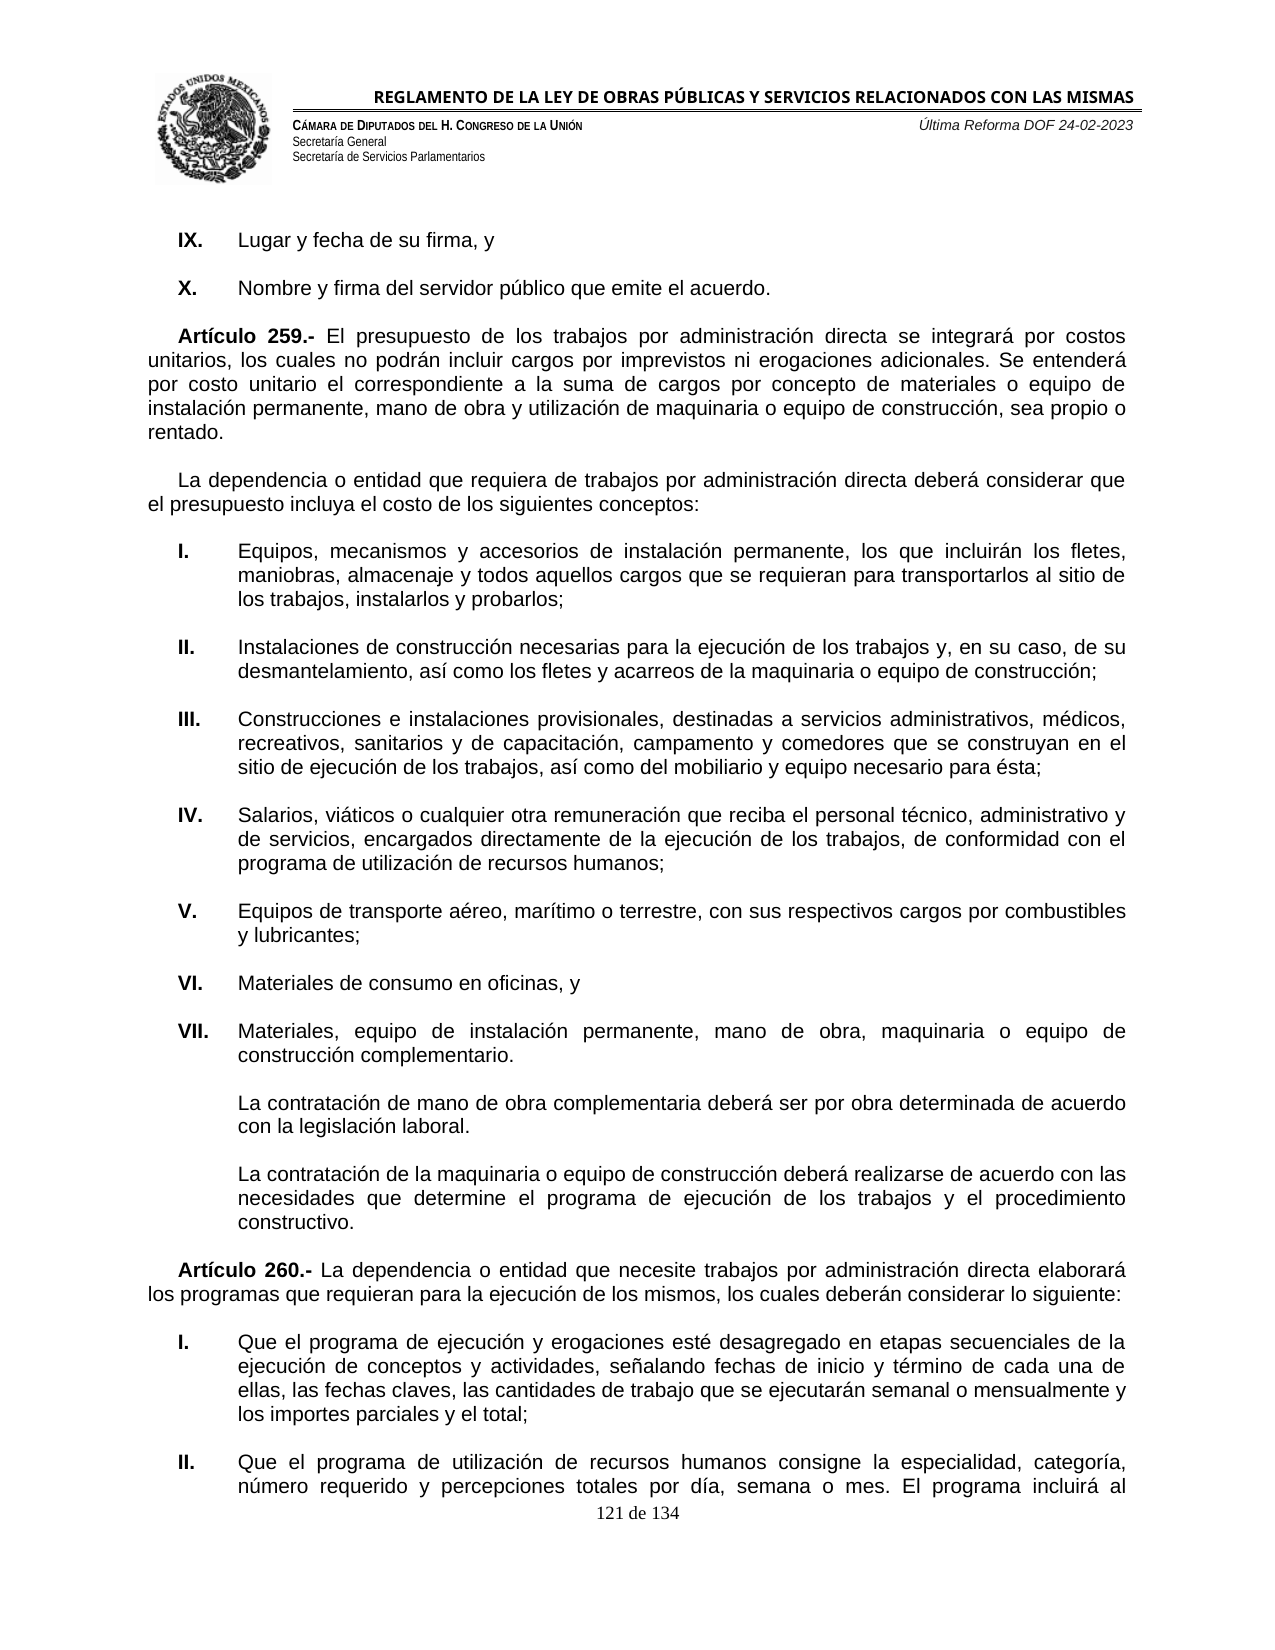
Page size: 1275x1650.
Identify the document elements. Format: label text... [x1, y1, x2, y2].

text La dependencia o entidad que requiera de trabajos por administración directa deberá considerar que el presupuesto incluya el costo de los siguientes conceptos: [148, 467, 1127, 515]
text II. Que el programa de utilización de recursos humanos consigne la especialidad, categoría, número requerido y percepciones totales por día, semana o mes. El programa incluirá al [178, 1450, 1127, 1498]
text IV. Salarios, viáticos o cualquier otra remuneración que reciba el personal técnico, administrativo y de servicios, encargados directamente de la ejecución de los trabajos, de conformidad con el programa de utilización de recursos humanos; [178, 803, 1127, 875]
text VI. Materiales de consumo en oficinas, y [178, 971, 1127, 994]
text La contratación de mano de obra complementaria deberá ser por obra determinada de acuerdo con la legislación laboral. [178, 1090, 1127, 1138]
text VII. Materiales, equipo de instalación permanente, mano de obra, maquinaria o equipo de construcción complementario. [178, 1018, 1127, 1066]
text II. Instalaciones de construcción necesarias para la ejecución de los trabajos y, en su caso, de su desmantelamiento, así como los fletes y acarreos de la maquinaria o equipo de construcción; [178, 635, 1127, 683]
text IX. Lugar y fecha de su firma, y [178, 228, 1127, 252]
text I. Que el programa de ejecución y erogaciones esté desagregado en etapas secuenciales de la ejecución de conceptos y actividades, señalando fechas de inicio y término de cada una de ellas, las fechas claves, las cantidades de trabajo que se ejecutarán semanal o mensualmente y los importes parciales y el total; [178, 1330, 1127, 1426]
text Artículo 260.- La dependencia o entidad que necesite trabajos por administración directa elaborará los programas que requieran para la ejecución de los mismos, los cuales deberán considerar lo siguiente: [148, 1258, 1127, 1306]
text III. Construcciones e instalaciones provisionales, destinadas a servicios administrativos, médicos, recreativos, sanitarios y de capacitación, campamento y comedores que se construyan en el sitio de ejecución de los trabajos, así como del mobiliario y equipo necesario para ésta; [178, 707, 1127, 779]
text La contratación de la maquinaria o equipo de construcción deberá realizarse de acuerdo con las necesidades que determine el programa de ejecución de los trabajos y el procedimiento constructivo. [178, 1162, 1127, 1234]
text I. Equipos, mecanismos y accesorios de instalación permanente, los que incluirán los fletes, maniobras, almacenaje y todos aquellos cargos que se requieran para transportarlos al sitio de los trabajos, instalarlos y probarlos; [178, 539, 1127, 611]
text Artículo 259.- El presupuesto de los trabajos por administración directa se integrará por costos unitarios, los cuales no podrán incluir cargos por imprevistos ni erogaciones adicionales. Se entenderá por costo unitario el correspondiente a la suma de cargos por concepto de materiales o equipo de instalación permanente, mano de obra y utilización de maquinaria o equipo de construcción, sea propio o rentado. [148, 324, 1127, 443]
text V. Equipos de transporte aéreo, marítimo o terrestre, con sus respectivos cargos por combustibles y lubricantes; [178, 899, 1127, 947]
text X. Nombre y firma del servidor público que emite el acuerdo. [178, 276, 1127, 300]
